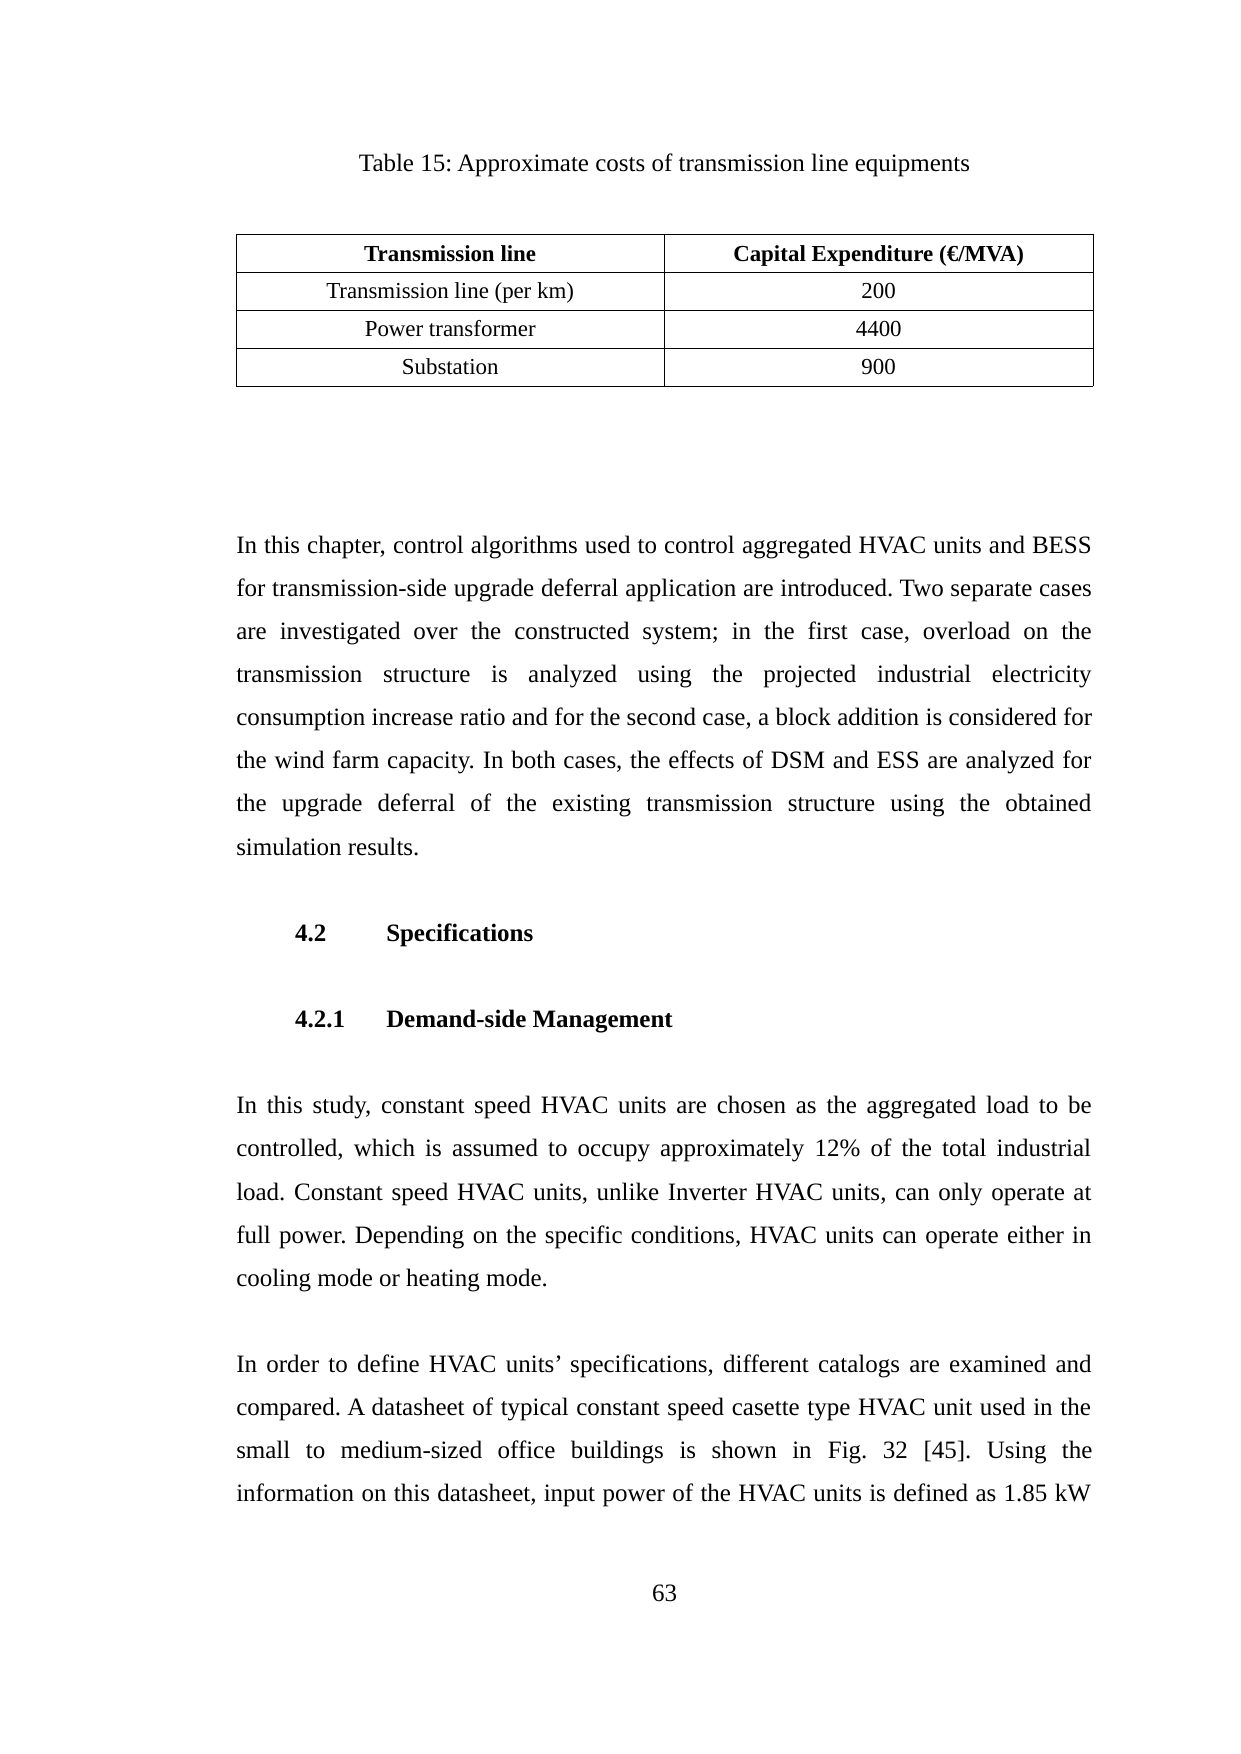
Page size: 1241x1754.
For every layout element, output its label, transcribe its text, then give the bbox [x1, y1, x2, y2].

table_cell 200 [665, 273, 1093, 310]
table_header Transmission line [237, 235, 664, 272]
table_cell 4400 [665, 311, 1093, 348]
list Demand-side Management [295, 1004, 1093, 1033]
text In this chapter, control algorithms used to control aggregated HVAC units and BESS for transmission-side upgrade deferral application are introduced. Two separate cases are investigated over the constructed system; in the first case, overload on the transmission structure is analyzed using the projected industrial electricity consumption increase ratio and for the second case, a block addition is considered for the wind farm capacity. In both cases, the effects of DSM and ESS are analyzed for the upgrade deferral of the existing transmission structure using the obtained simulation results. [236, 530, 1093, 860]
text Table 15: Approximate costs of transmission line equipments [236, 148, 1093, 176]
table_cell Substation [237, 349, 664, 386]
list Specifications [295, 918, 1093, 947]
text In this study, constant speed HVAC units are chosen as the aggregated load to be controlled, which is assumed to occupy approximately 12% of the total industrial load. Constant speed HVAC units, unlike Inverter HVAC units, can only operate at full power. Depending on the specific conditions, HVAC units can operate either in cooling mode or heating mode. [236, 1090, 1093, 1292]
text In order to define HVAC units’ specifications, different catalogs are examined and compared. A datasheet of typical constant speed casette type HVAC unit used in the small to medium-sized office buildings is shown in Fig. 32 [45]⁠. Using the information on this datasheet, input power of the HVAC units is defined as 1.85 kW [236, 1349, 1093, 1507]
table_cell Power transformer [237, 311, 664, 348]
table_cell Transmission line (per km) [237, 273, 664, 310]
table_cell 900 [665, 349, 1093, 386]
table_header Capital Expenditure (€/MVA) [665, 235, 1093, 272]
